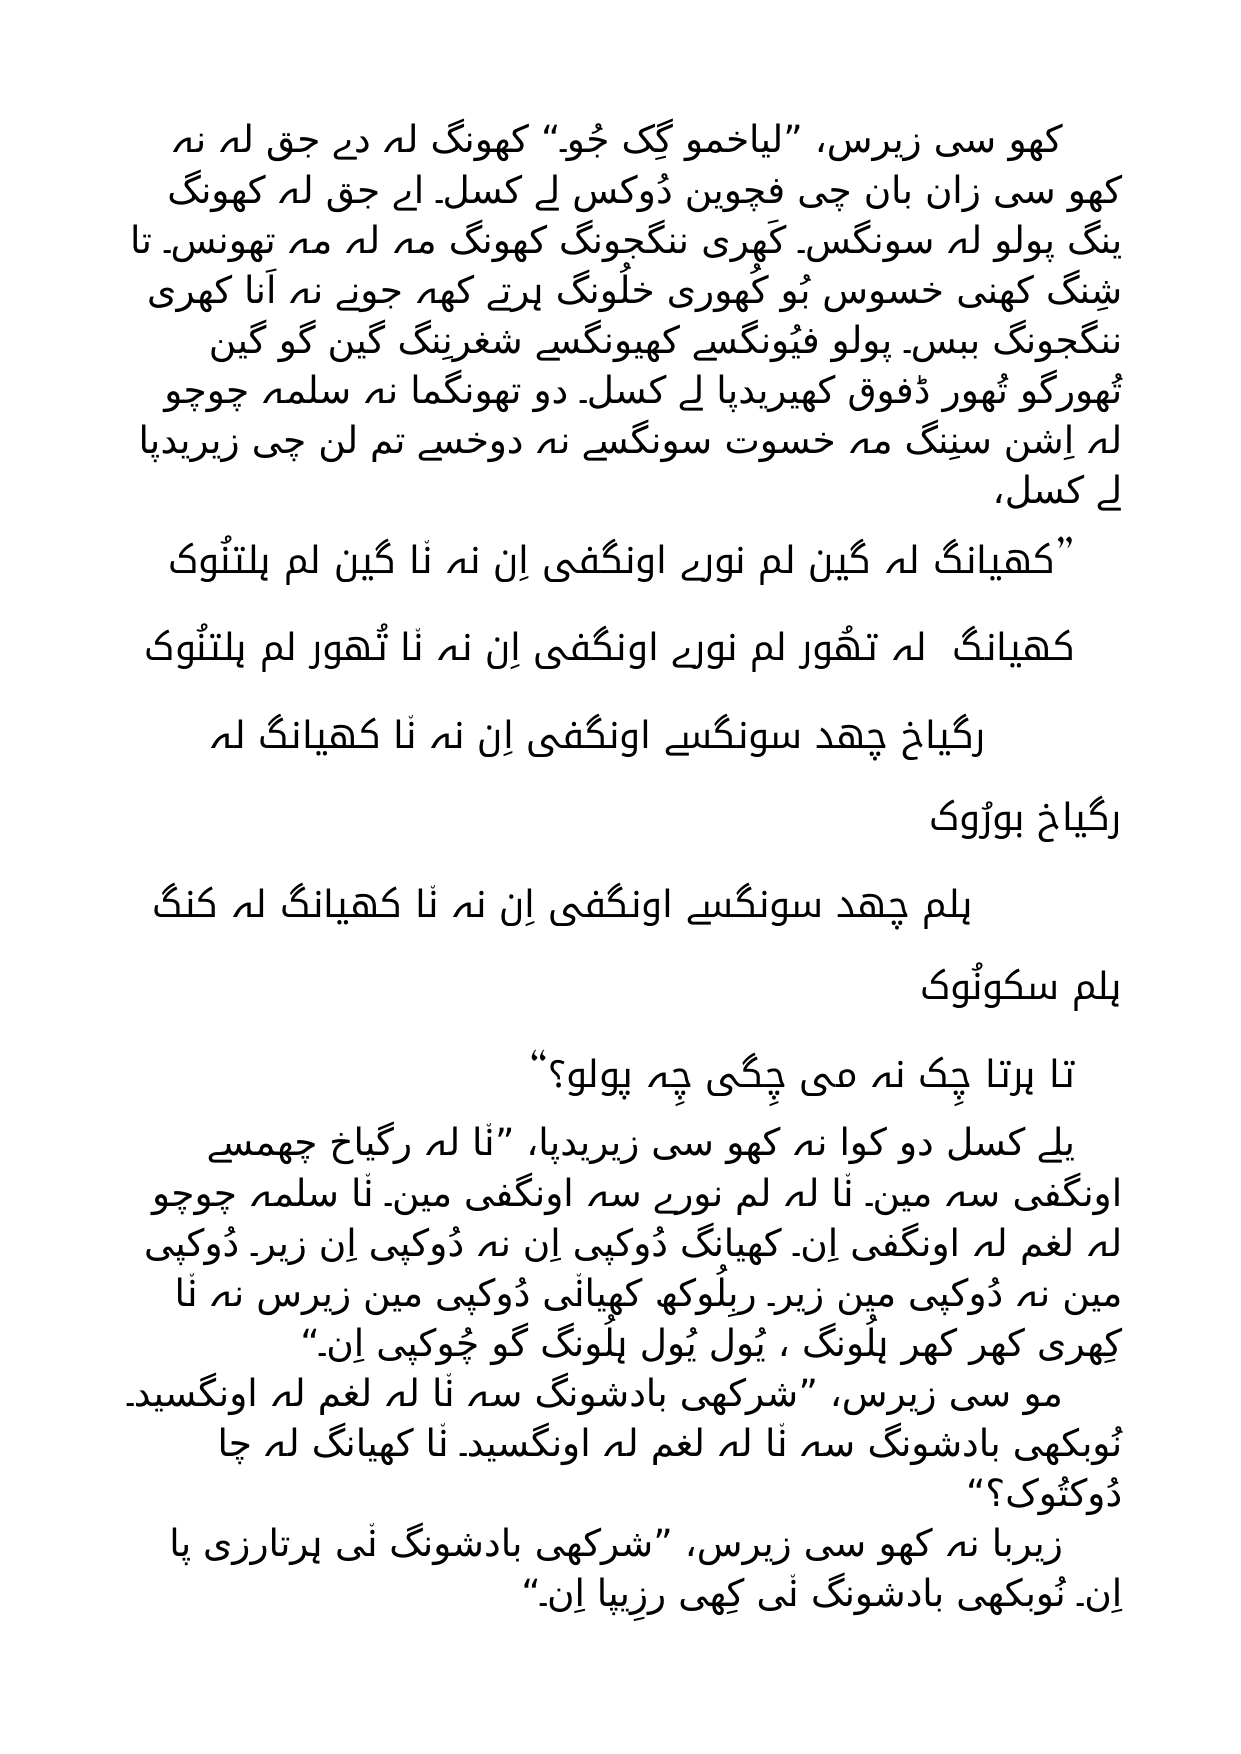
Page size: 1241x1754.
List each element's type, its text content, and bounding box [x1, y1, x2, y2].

text رگیاخ چھد سونگسے اونگفی اِن نہ ن٘ا کھیانگ لہ رگیاخ بورُوک [118, 700, 1122, 853]
text یلے کسل دو کوا نہ کھو سی زیریدپا، ”ن٘ا لہ رگیاخ چھمسے اونگفی سہ مین۔ ن٘ا لہ لم نورے سہ اونگفی مین۔ ن٘ا سلمہ چوچو لہ لغم لہ اونگفی اِن۔ کھیانگ دُوکپی اِن نہ دُوکپی اِن زیر۔ دُوکپی مین نہ دُوکپی مین زیر۔ ربِلُوکھ کھیان٘ی دُوکپی مین زیرس نہ ن٘ا کِھری کھر کھر ہلُونگ ، یُول یُول ہلُونگ گو چُوکپی اِن۔“ [118, 1121, 1122, 1365]
text تا ہرتا چِک نہ می چِگی چِہ پولو؟“ [118, 1039, 1122, 1110]
text ہلم چھد سونگسے اونگفی اِن نہ ن٘ا کھیانگ لہ کنگ ہلم سکونُوک [118, 870, 1122, 1023]
text زیربا نہ کھو سی زیرس، ”شرکھی بادشونگ ن٘ی ہرتارزی پا اِن۔ نُوبکھی بادشونگ ن٘ی کِھی رزِیپا اِن۔“ [118, 1522, 1122, 1616]
text کھیانگ لہ تھُور لم نورے اونگفی اِن نہ ن٘ا تُھور لم ہلتنُوک [118, 613, 1122, 684]
text ”کھیانگ لہ گین لم نورے اونگفی اِن نہ ن٘ا گین لم ہلتنُوک [118, 525, 1122, 596]
text مو سی زیرس، ”شرکھی بادشونگ سہ ن٘ا لہ لغم لہ اونگسید۔ نُوبکھی بادشونگ سہ ن٘ا لہ لغم لہ اونگسید۔ ن٘ا کھیانگ لہ چا دُوکتُوک؟“ [118, 1372, 1122, 1515]
text کھو سی زیرس، ”لیاخمو گِک جُو۔“ کھونگ لہ دے جق لہ نہ کھو سی زان بان چی فچوین دُوکس لے کسل۔ اے جق لہ کھونگ ینگ پولو لہ سونگس۔ کَھری ننگجونگ کھونگ مہ لہ مہ تھونس۔ تا شِنگ کھنی خسوس بُو کُھوری خلُونگ ہرتے کھہ جونے نہ اَنا کھری ننگجونگ ببس۔ پولو فیُونگسے کھیونگسے شغرنِنگ گین گو گین تُھورگو تُھور ڈفوق کھیریدپا لے کسل۔ دو تھونگما نہ سلمہ چوچو لہ اِشن سنِنگ مہ خسوت سونگسے نہ دوخسے تم لن چی زیریدپا لے کسل، [118, 118, 1122, 512]
